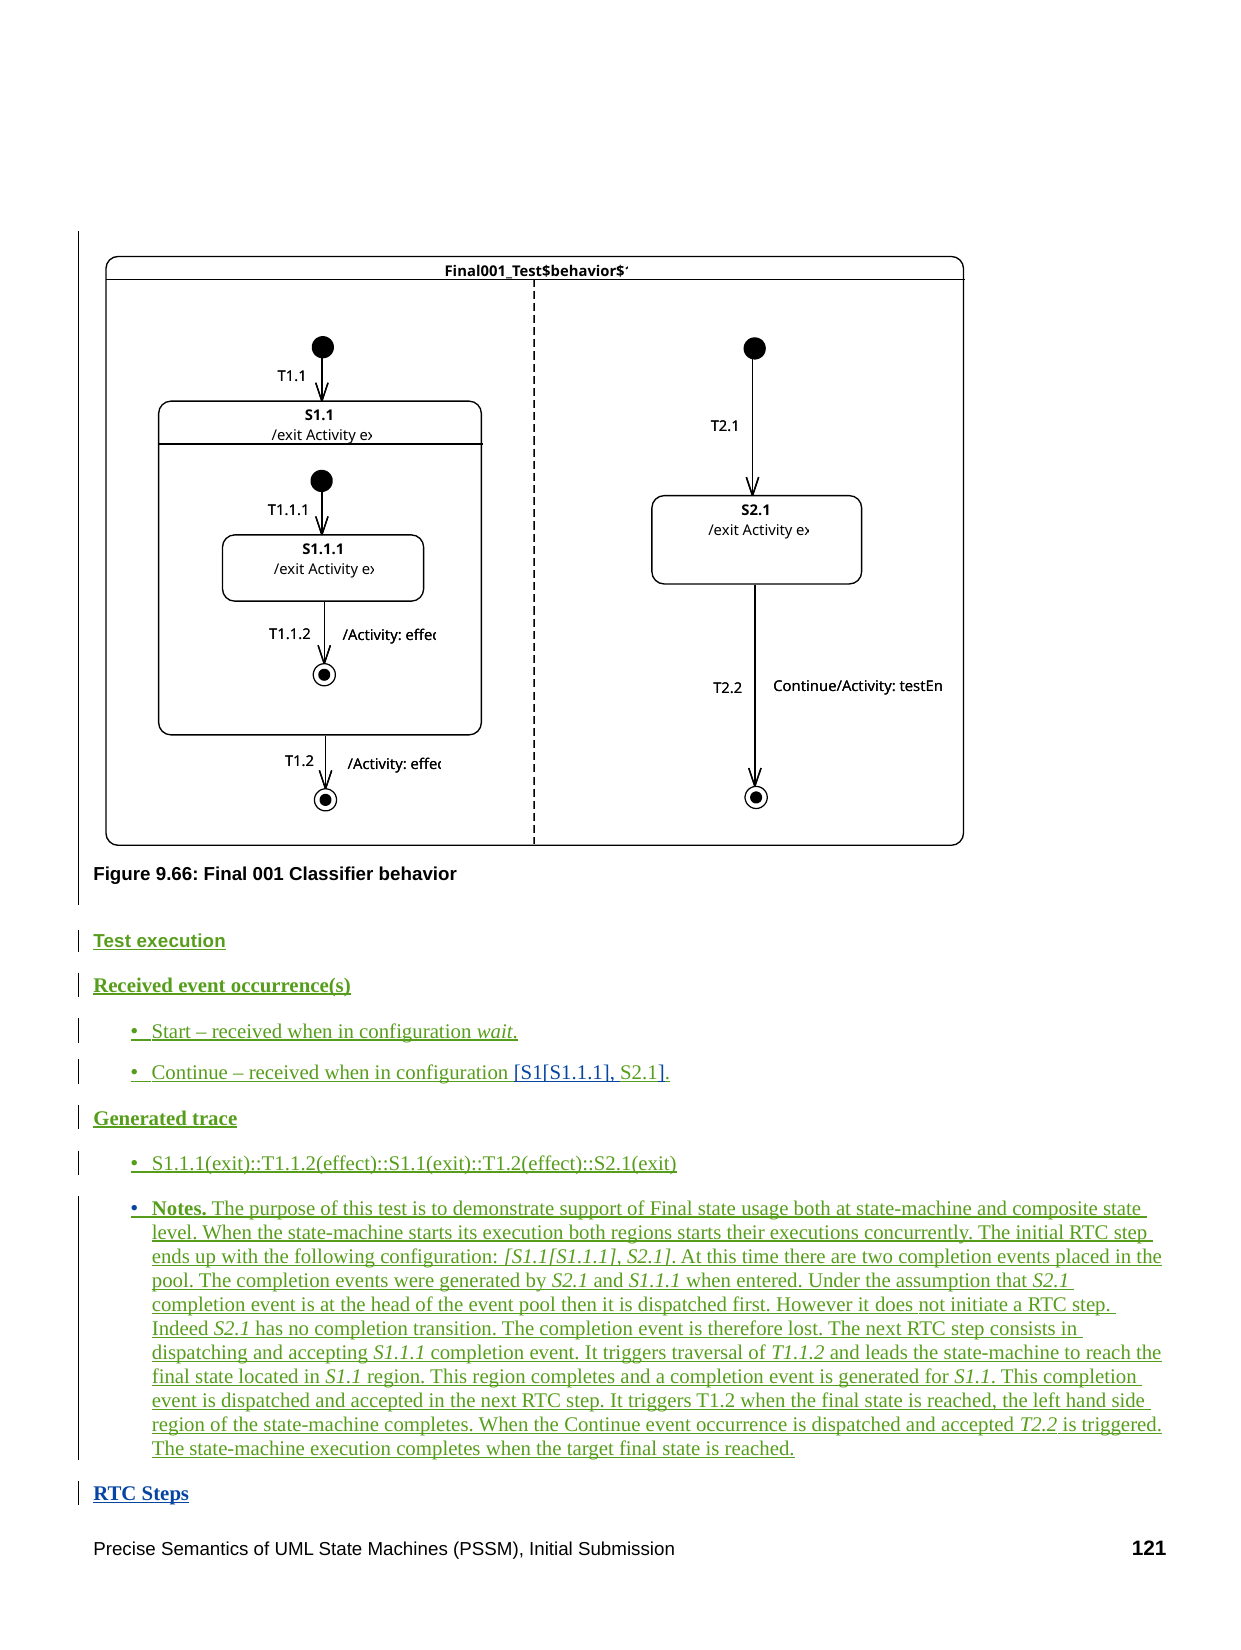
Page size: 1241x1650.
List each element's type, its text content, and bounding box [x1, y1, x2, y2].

subtitle Test execution [93, 930, 1164, 952]
list Notes. The purpose of this test is to demonstrate support of Final state usage both at state-machine and composite state level. When the state-machine starts its execution both regions starts their executions concurrently. The initial RTC step ends up with the following configuration: [S1.1[S1.1.1], S2.1]. At this time there are two completion events placed in the pool. The completion events were generated by S2.1 and S1.1.1 when entered. Under the assumption that S2.1 completion event is at the head of the event pool then it is dispatched first. However it does not initiate a RTC step. Indeed S2.1 has no completion transition. The completion event is therefore lost. The next RTC step consists in dispatching and accepting S1.1.1 completion event. It triggers traversal of T1.1.2 and leads the state-machine to reach the final state located in S1.1 region. This region completes and a completion event is generated for S1.1. This completion event is dispatched and accepted in the next RTC step. It triggers T1.2 when the final state is reached, the left hand side region of the state-machine completes. When the Continue event occurrence is dispatched and accepted T2.2 is triggered. The state-machine execution completes when the target final state is reached. [131, 1196, 1164, 1460]
text Received event occurrence(s) [93, 973, 1164, 997]
text RTC Steps [93, 1481, 1164, 1505]
text Generated trace [93, 1105, 1164, 1129]
list Continue – received when in configuration [S1[S1.1.1], S2.1]. [131, 1059, 1164, 1084]
list S1.1.1(exit)::T1.1.2(effect)::S1.1(exit)::T1.2(effect)::S2.1(exit) [131, 1151, 1164, 1174]
list Start – received when in configuration wait. [131, 1018, 1164, 1043]
text Figure 9.66: Final 001 Classifier behavior [93, 243, 978, 884]
